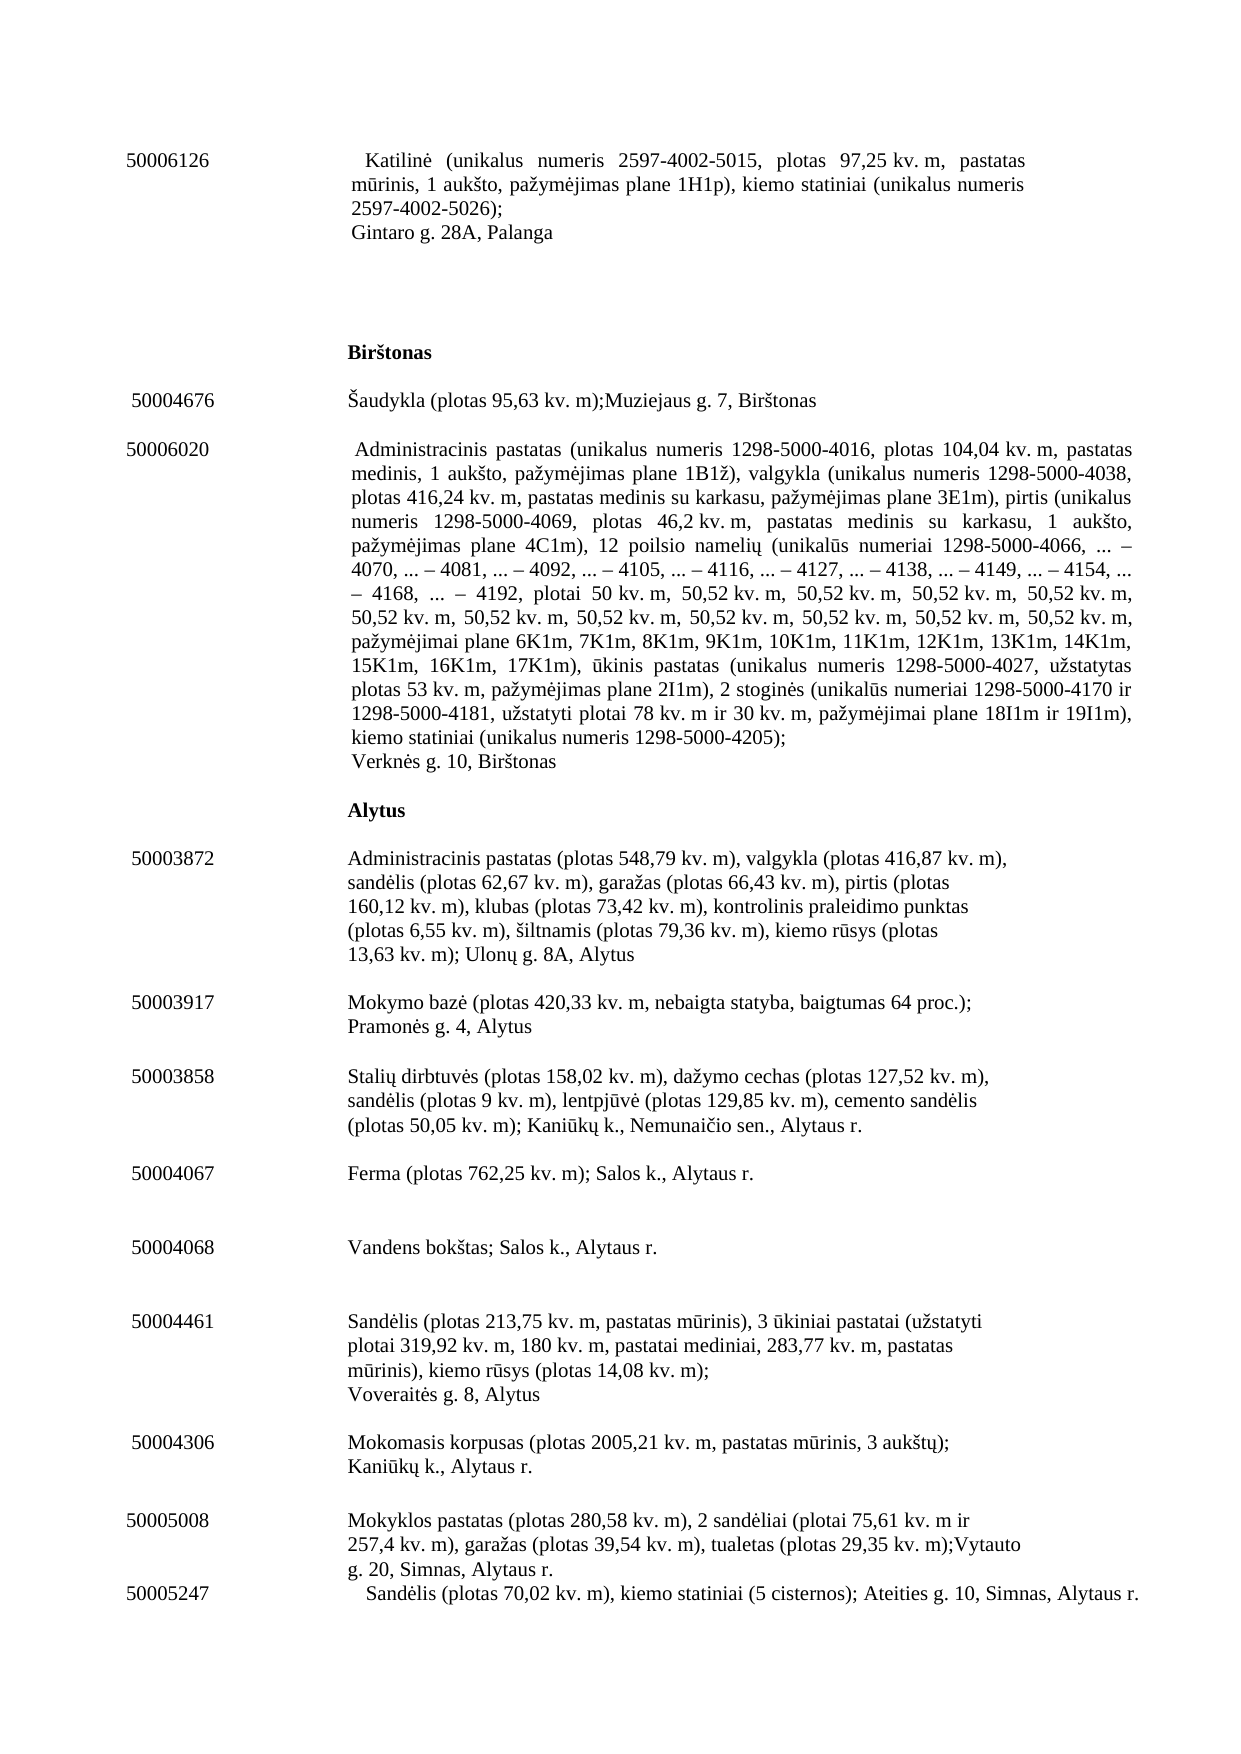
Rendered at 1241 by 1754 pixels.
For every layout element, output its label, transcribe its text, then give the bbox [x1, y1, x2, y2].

table_cell [1170, 966, 1192, 990]
table_cell [115, 1406, 1155, 1430]
table_cell [1170, 1285, 1192, 1309]
table_cell [1155, 1235, 1163, 1285]
table_cell [1170, 148, 1192, 268]
table_cell [336, 436, 1155, 797]
table_cell [1170, 268, 1192, 292]
table_cell [1163, 413, 1170, 436]
table_cell [1193, 1064, 1211, 1137]
table_cell [101, 1064, 114, 1137]
table_cell [1081, 1508, 1148, 1581]
table_cell [1170, 1430, 1192, 1480]
table_cell [1163, 1581, 1170, 1629]
table_cell [1155, 798, 1163, 822]
table_cell [1155, 1285, 1163, 1309]
table_cell [1037, 1430, 1077, 1480]
table_cell [1155, 1406, 1163, 1430]
table_cell [1170, 1581, 1192, 1629]
table_cell [1163, 1508, 1170, 1581]
table_cell [1155, 364, 1163, 388]
table_cell [115, 798, 336, 822]
table_cell [1148, 1161, 1155, 1211]
table_cell 50004067 [115, 1161, 336, 1211]
table_cell [1155, 413, 1163, 436]
table_cell [1170, 316, 1192, 340]
table_cell [115, 364, 1155, 388]
table_cell [1155, 292, 1163, 316]
table_cell [1170, 1309, 1192, 1406]
table_cell 50003872 [115, 846, 336, 966]
table_cell [101, 822, 114, 846]
table_cell [115, 340, 336, 364]
table_cell 50006126 [115, 148, 336, 268]
table_cell [101, 268, 114, 292]
table_cell [1081, 990, 1148, 1040]
table_cell [1163, 1285, 1170, 1309]
table_cell [1081, 1064, 1148, 1137]
table_cell [1163, 436, 1170, 797]
table_cell [101, 1040, 114, 1064]
table_cell [1077, 1508, 1081, 1581]
table_cell [1081, 1309, 1148, 1406]
table_cell [1170, 436, 1192, 797]
table_cell [1163, 1161, 1170, 1211]
table_cell Mokyklos pastatas (plotas 280,58 kv. m), 2 sandėliai (plotai 75,61 kv. m ir 257,4 kv. m), garažas (plotas 39,54 kv. m), tualetas (plotas 29,35 kv. m);Vytauto g. 20, Simnas, Alytaus r. [336, 1508, 1037, 1581]
table_cell Sandėlis (plotas 213,75 kv. m, pastatas mūrinis), 3 ūkiniai pastatai (užstatyti plotai 319,92 kv. m, 180 kv. m, pastatai mediniai, 283,77 kv. m, pastatas mūrinis), kiemo rūsys (plotas 14,08 kv. m); Voveraitės g. 8, Alytus [336, 1309, 1037, 1406]
table_cell Šaudykla (plotas 95,63 kv. m);Muziejaus g. 7, Birštonas [336, 388, 1155, 412]
table_cell [101, 364, 114, 388]
table_cell [1155, 1137, 1163, 1161]
table_cell [1163, 846, 1170, 966]
table_cell [1163, 1137, 1170, 1161]
table_cell [101, 1285, 114, 1309]
table_cell [1148, 846, 1155, 966]
table_cell [101, 1581, 114, 1629]
table_cell 50006020 [115, 436, 336, 797]
table_cell [1037, 990, 1077, 1040]
table_cell [1155, 268, 1163, 292]
table_cell [1170, 364, 1192, 388]
table_cell [1163, 148, 1170, 268]
table_cell [115, 316, 1155, 340]
table_cell Katilinė (unikalus numeris 2597-4002-5015, plotas 97,25 kv. m, pastatas mūrinis, 1 aukšto, pažymėjimas plane 1H1p), kiemo statiniai (unikalus numeris 2597-4002-5026); Gintaro g. 28A, Palanga [336, 148, 1037, 268]
table_header Administracinis pastatas (unikalus numeris 1298-5000-4016, plotas 104,04 kv. m, pastatas medinis, 1 aukšto, pažymėjimas plane 1B1ž), valgykla (unikalus numeris 1298-5000-4038, plotas 416,24 kv. m, pastatas medinis su karkasu, pažymėjimas plane 3E1m), pirtis (unikalus numeris 1298-5000-4069, plotas 46,2 kv. m, pastatas medinis su karkasu, 1 aukšto, pažymėjimas plane 4C1m), 12 poilsio namelių (unikalūs numeriai 1298-5000-4066, ... – 4070, ... – 4081, ... – 4092, ... – 4105, ... – 4116, ... – 4127, ... – 4138, ... – 4149, ... – 4154, ... – 4168, ... – 4192, plotai 50 kv. m, 50,52 kv. m, 50,52 kv. m, 50,52 kv. m, 50,52 kv. m, 50,52 kv. m, 50,52 kv. m, 50,52 kv. m, 50,52 kv. m, 50,52 kv. m, 50,52 kv. m, 50,52 kv. m, pažymėjimai plane 6K1m, 7K1m, 8K1m, 9K1m, 10K1m, 11K1m, 12K1m, 13K1m, 14K1m, 15K1m, 16K1m, 17K1m), ūkinis pastatas (unikalus numeris 1298-5000-4027, užstatytas plotas 53 kv. m, pažymėjimas plane 2I1m), 2 stoginės (unikalūs numeriai 1298-5000-4170 ir 1298-5000-4181, užstatyti plotai 78 kv. m ir 30 kv. m, pažymėjimai plane 18I1m ir 19I1m), kiemo statiniai (unikalus numeris 1298-5000-4205); Verknės g. 10, Birštonas [348, 436, 1144, 797]
table_cell Stalių dirbtuvės (plotas 158,02 kv. m), dažymo cechas (plotas 127,52 kv. m), sandėlis (plotas 9 kv. m), lentpjūvė (plotas 129,85 kv. m), cemento sandėlis (plotas 50,05 kv. m); Kaniūkų k., Nemunaičio sen., Alytaus r. [336, 1064, 1037, 1137]
table_cell [1170, 1064, 1192, 1137]
table_cell [1193, 340, 1211, 364]
table_cell [1037, 1508, 1077, 1581]
table_cell [101, 292, 114, 316]
table_cell [1163, 1064, 1170, 1137]
table_cell 50004676 [115, 388, 336, 412]
table_cell [1193, 316, 1211, 340]
table_cell [1077, 1235, 1081, 1285]
table_cell Mokymo bazė (plotas 420,33 kv. m, nebaigta statyba, baigtumas 64 proc.); Pramonės g. 4, Alytus [336, 990, 1037, 1040]
table_cell [1193, 1161, 1211, 1211]
table_cell Birštonas [336, 340, 1155, 364]
table_cell [1193, 1581, 1211, 1629]
table_cell [1155, 316, 1163, 340]
table_cell [1193, 268, 1211, 292]
table_cell [1163, 1211, 1170, 1235]
table_cell [1155, 340, 1163, 364]
table_cell [1193, 1508, 1211, 1581]
table_cell 50003917 [115, 990, 336, 1040]
table_cell [101, 340, 114, 364]
table_cell [1037, 1161, 1077, 1211]
table_cell [1163, 364, 1170, 388]
table_cell [1193, 1309, 1211, 1406]
table_cell [1155, 1161, 1163, 1211]
table_cell [101, 388, 114, 412]
table_cell [1077, 1309, 1081, 1406]
table_cell [1170, 292, 1192, 316]
table_cell [1163, 822, 1170, 846]
table_cell [1077, 846, 1081, 966]
table_cell [1081, 846, 1148, 966]
table_cell [1163, 268, 1170, 292]
table_cell Vandens bokštas; Salos k., Alytaus r. [336, 1235, 1037, 1285]
table_cell [1170, 1480, 1192, 1508]
table_cell [1148, 990, 1155, 1040]
table_cell [1148, 1309, 1155, 1406]
table_cell [115, 1040, 1155, 1064]
table_cell [1170, 1137, 1192, 1161]
table_cell [1077, 1161, 1081, 1211]
table_cell [1170, 413, 1192, 436]
table_cell [1037, 1235, 1077, 1285]
table_cell [1155, 1309, 1163, 1406]
table_cell [101, 413, 114, 436]
table_cell [1193, 1285, 1211, 1309]
table_cell [1193, 413, 1211, 436]
table_cell [101, 1235, 114, 1285]
table_cell [1193, 148, 1211, 268]
table_cell [1148, 1235, 1155, 1285]
table_cell [1193, 1406, 1211, 1430]
table_cell [1148, 148, 1155, 268]
table_cell Alytus [336, 798, 1155, 822]
table_cell [115, 268, 1155, 292]
table_cell 50003858 [115, 1064, 336, 1137]
table_cell [1148, 1064, 1155, 1137]
table_cell [336, 413, 1155, 436]
table_cell [1077, 148, 1081, 268]
table_cell [101, 148, 114, 268]
table_cell [1170, 990, 1192, 1040]
table_cell 50004306 [115, 1430, 336, 1480]
table_cell [1077, 1480, 1081, 1508]
table_cell [1155, 990, 1163, 1040]
table_cell [101, 846, 114, 966]
table_cell [1077, 1430, 1081, 1480]
table_cell [1193, 1211, 1211, 1235]
table_cell [1081, 148, 1148, 268]
table_cell [1170, 1406, 1192, 1430]
table_cell [1037, 148, 1077, 268]
table_cell [1077, 990, 1081, 1040]
table_cell [1193, 798, 1211, 822]
table_cell [1077, 1064, 1081, 1137]
table_cell [1170, 1040, 1192, 1064]
table_cell [101, 1309, 114, 1406]
table_cell [1155, 388, 1163, 412]
table_cell [1081, 1235, 1148, 1285]
table_cell [1081, 1430, 1148, 1480]
table_cell 50004461 [115, 1309, 336, 1406]
table_cell [115, 1137, 1155, 1161]
table_cell 50005008 [115, 1508, 336, 1581]
table_cell [1170, 1161, 1192, 1211]
table_cell Ferma (plotas 762,25 kv. m); Salos k., Alytaus r. [336, 1161, 1037, 1211]
table_cell [101, 798, 114, 822]
table_cell [1193, 1137, 1211, 1161]
table_cell [1155, 1040, 1163, 1064]
table_cell [1163, 388, 1170, 412]
table_cell [101, 1161, 114, 1211]
table_cell [1037, 846, 1077, 966]
table_cell [1163, 316, 1170, 340]
table_cell [1155, 822, 1163, 846]
table_cell [1170, 846, 1192, 966]
table_cell [1163, 292, 1170, 316]
table_cell [1170, 1508, 1192, 1581]
table_cell [1193, 966, 1211, 990]
table_cell [1037, 1064, 1077, 1137]
table_cell [1193, 388, 1211, 412]
table_cell [115, 822, 1155, 846]
table_cell [1163, 1406, 1170, 1430]
table_cell [1170, 340, 1192, 364]
table_cell [1155, 966, 1163, 990]
table_cell [1155, 1581, 1163, 1629]
table_cell [336, 1480, 1037, 1508]
table_cell [115, 1480, 336, 1508]
table_cell [1163, 340, 1170, 364]
table_cell [1170, 1211, 1192, 1235]
table_cell Administracinis pastatas (plotas 548,79 kv. m), valgykla (plotas 416,87 kv. m), sandėlis (plotas 62,67 kv. m), garažas (plotas 66,43 kv. m), pirtis (plotas 160,12 kv. m), klubas (plotas 73,42 kv. m), kontrolinis praleidimo punktas (plotas 6,55 kv. m), šiltnamis (plotas 79,36 kv. m), kiemo rūsys (plotas 13,63 kv. m); Ulonų g. 8A, Alytus [336, 846, 1037, 966]
table_cell [1155, 1064, 1163, 1137]
table_cell 50005247 [115, 1581, 336, 1629]
table_cell [101, 316, 114, 340]
table_cell [1193, 1480, 1211, 1508]
table_cell [1193, 364, 1211, 388]
table_cell [1037, 1480, 1077, 1508]
table_cell [1163, 1235, 1170, 1285]
table_cell [1193, 1040, 1211, 1064]
table_cell [1193, 1235, 1211, 1285]
table_cell [101, 1137, 114, 1161]
table_cell [1081, 1161, 1148, 1211]
table_cell [1155, 436, 1163, 797]
table_cell 50004068 [115, 1235, 336, 1285]
table_cell [115, 1285, 1155, 1309]
table_cell [1163, 1309, 1170, 1406]
table_cell Sandėlis (plotas 70,02 kv. m), kiemo statiniai (5 cisternos); Ateities g. 10, Simnas, Alytaus r. [336, 1581, 1155, 1629]
table_cell [1193, 822, 1211, 846]
table_cell [115, 966, 1155, 990]
table_cell [101, 966, 114, 990]
table_cell [1163, 966, 1170, 990]
table_cell [1170, 388, 1192, 412]
table_cell [101, 990, 114, 1040]
table_cell [1193, 1430, 1211, 1480]
table_cell Mokomasis korpusas (plotas 2005,21 kv. m, pastatas mūrinis, 3 aukštų); Kaniūkų k., Alytaus r. [336, 1430, 1037, 1480]
table_cell [1155, 1508, 1163, 1581]
table_cell [1148, 1430, 1155, 1480]
table_cell [1163, 1480, 1170, 1508]
table_cell [1163, 1430, 1170, 1480]
table_cell [1148, 1508, 1155, 1581]
table_cell [101, 436, 114, 797]
table_cell [101, 1430, 114, 1480]
table_cell [1155, 846, 1163, 966]
table_cell [101, 1508, 114, 1581]
table_cell [101, 1211, 114, 1235]
table_cell [1193, 436, 1211, 797]
table_cell [1163, 798, 1170, 822]
table_cell [1155, 1211, 1163, 1235]
table_cell [115, 292, 1155, 316]
table_cell [1170, 822, 1192, 846]
table_cell [1155, 148, 1163, 268]
table_cell [1163, 1040, 1170, 1064]
table_cell [1148, 1480, 1155, 1508]
table_cell [1163, 990, 1170, 1040]
table_cell [115, 413, 336, 436]
table_cell [1193, 990, 1211, 1040]
table_cell [1081, 1480, 1148, 1508]
table_cell [115, 1211, 1155, 1235]
table_cell [101, 1406, 114, 1430]
table_cell [1155, 1430, 1163, 1480]
table_cell [1037, 1309, 1077, 1406]
table_cell [1193, 292, 1211, 316]
table_cell [101, 1480, 114, 1508]
table_cell [1193, 846, 1211, 966]
table_cell [1155, 1480, 1163, 1508]
table_cell [1170, 798, 1192, 822]
table_cell [1170, 1235, 1192, 1285]
